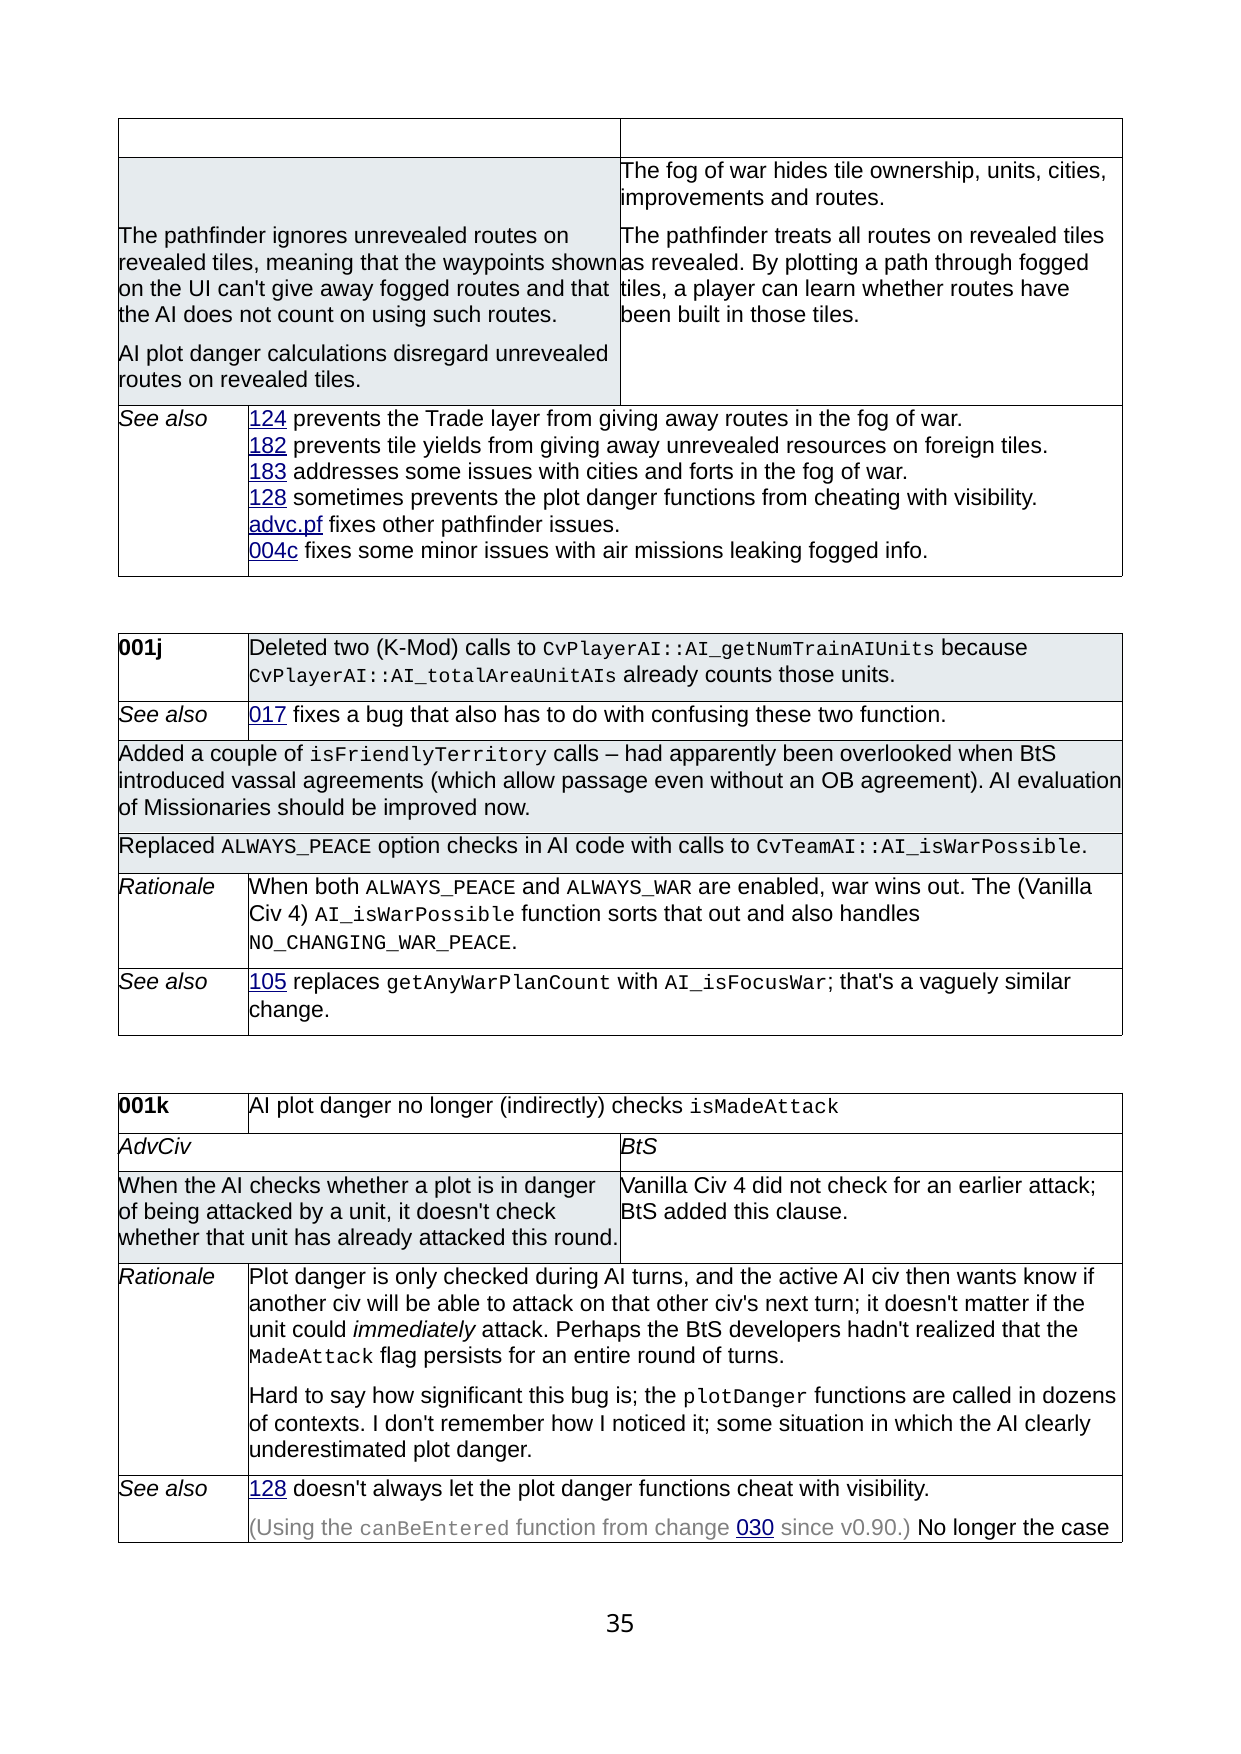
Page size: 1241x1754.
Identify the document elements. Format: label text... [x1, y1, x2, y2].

table_cell 105 replaces getAnyWarPlanCount with AI_isFocusWar; that's a vaguely similar change. [249, 969, 1122, 1035]
table_cell Rationale [119, 874, 248, 968]
table_cell See also [119, 702, 248, 739]
table_cell Added a couple of isFriendlyTerritory calls – had apparently been overlooked when BtS introduced vassal agreements (which allow passage even without an OB agreement). AI evaluation of Missionaries should be improved now. [119, 741, 1122, 832]
table_cell Rationale [119, 1264, 248, 1475]
table_header 001j [119, 634, 248, 701]
table_cell Plot danger is only checked during AI turns, and the active AI civ then wants know if another civ will be able to attack on that other civ's next turn; it doesn't matter if the unit could immediately attack. Perhaps the BtS developers hadn't realized that the MadeAttack flag persists for an entire round of turns. Hard to say how significant this bug is; the plotDanger functions are called in dozens of contexts. I don't remember how I noticed it; some situation in which the AI clearly underestimated plot danger. [249, 1264, 1122, 1475]
table_cell 128 doesn't always let the plot danger functions cheat with visibility. (Using the canBeEntered function from change 030 since v0.90.) No longer the case [249, 1476, 1122, 1542]
table_cell See also [119, 969, 248, 1035]
table_cell 124 prevents the Trade layer from giving away routes in the fog of war. 182 prevents tile yields from giving away unrevealed resources on foreign tiles. 183 addresses some issues with cities and forts in the fog of war. 128 sometimes prevents the plot danger functions from cheating with visibility. advc.pf fixes other pathfinder issues. 004c fixes some minor issues with air missions leaking fogged info. [249, 406, 1122, 576]
table_cell The fog of war hides tile ownership, units, cities, improvements and routes. The pathfinder treats all routes on revealed tiles as revealed. By plotting a path through fogged tiles, a player can learn whether routes have been built in those tiles. [621, 158, 1122, 405]
table_cell Replaced ALWAYS_PEACE option checks in AI code with calls to CvTeamAI::AI_isWarPossible. [119, 834, 1122, 873]
table_cell Vanilla Civ 4 did not check for an earlier attack; BtS added this clause. [621, 1172, 1122, 1263]
table_header Deleted two (K-Mod) calls to CvPlayerAI::AI_getNumTrainAIUnits because CvPlayerAI::AI_totalAreaUnitAIs already counts those units. [249, 634, 1122, 701]
table_cell When the AI checks whether a plot is in danger of being attacked by a unit, it doesn't check whether that unit has already attacked this round. [119, 1172, 620, 1263]
table_cell AdvCiv [119, 1134, 620, 1171]
table_cell When both ALWAYS_PEACE and ALWAYS_WAR are enabled, war wins out. The (Vanilla Civ 4) AI_isWarPossible function sorts that out and also handles NO_CHANGING_WAR_PEACE. [249, 874, 1122, 968]
table_header AI plot danger no longer (indirectly) checks isMadeAttack [249, 1094, 1122, 1133]
table_cell 017 fixes a bug that also has to do with confusing these two function. [249, 702, 1122, 739]
table_cell BtS [621, 1134, 1122, 1171]
table_cell The pathfinder ignores unrevealed routes on revealed tiles, meaning that the waypoints shown on the UI can't give away fogged routes and that the AI does not count on using such routes. AI plot danger calculations disregard unrevealed routes on revealed tiles. [119, 158, 620, 405]
table_header 001k [119, 1094, 248, 1133]
table_cell See also [119, 1476, 248, 1542]
table_cell [621, 119, 1122, 157]
table_cell See also [119, 406, 248, 576]
table_cell [119, 119, 620, 157]
